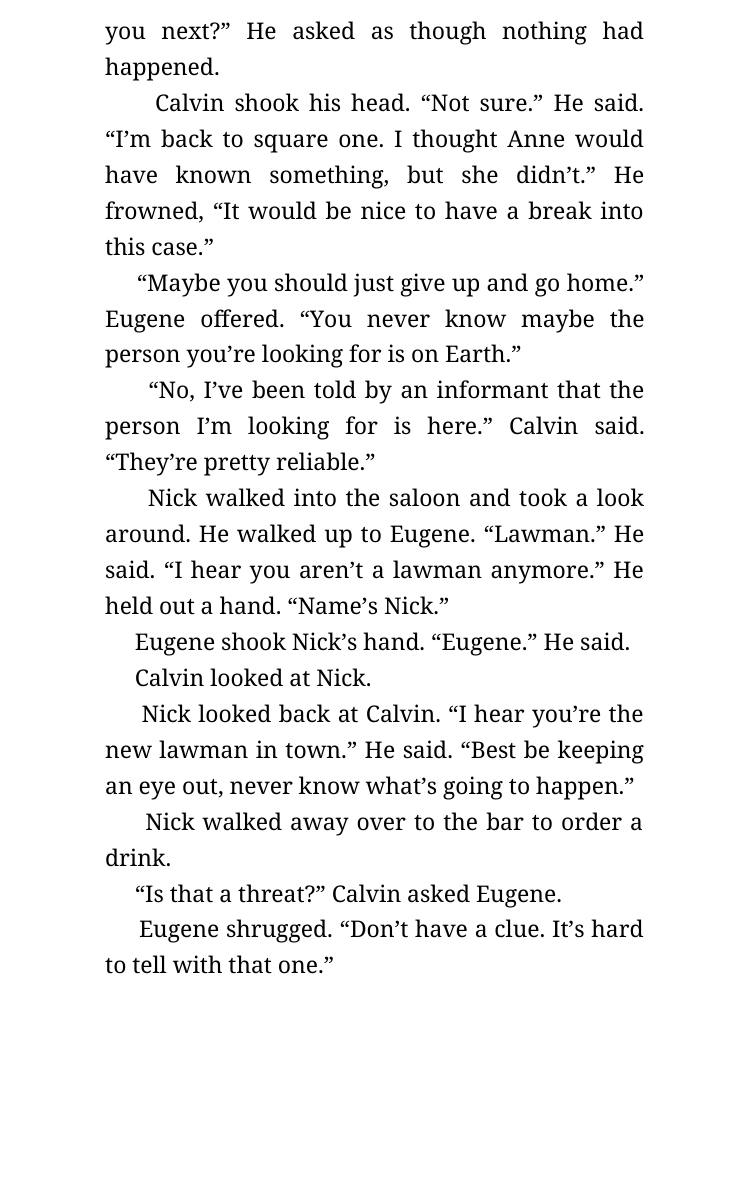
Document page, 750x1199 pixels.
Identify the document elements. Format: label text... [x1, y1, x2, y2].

text Nick looked back at Calvin. “I hear you’re the new lawman in town.” He said. “Best be keeping an eye out, never know what’s going to happen.” [105, 698, 645, 801]
text you next?” He asked as though nothing had happened. [105, 15, 645, 82]
text Eugene shrugged. “Don’t have a clue. It’s hard to tell with that one.” [105, 913, 645, 981]
text “Maybe you should just give up and go home.” Eugene offered. “You never know maybe the person you’re looking for is on Earth.” [105, 267, 645, 370]
text Nick walked into the saloon and took a look around. He walked up to Eugene. “Lawman.” He said. “I hear you aren’t a lawman anymore.” He held out a hand. “Name’s Nick.” [105, 482, 645, 621]
text “No, I’ve been told by an informant that the person I’m looking for is here.” Calvin said. “They’re pretty reliable.” [105, 374, 645, 477]
text “Is that a threat?” Calvin asked Eugene. [105, 877, 645, 909]
text Calvin looked at Nick. [105, 662, 645, 693]
text Calvin shook his head. “Not sure.” He said. “I’m back to square one. I thought Anne would have known something, but she didn’t.” He frowned, “It would be nice to have a break into this case.” [105, 87, 645, 262]
text Nick walked away over to the bar to order a drink. [105, 806, 645, 873]
text Eugene shook Nick’s hand. “Eugene.” He said. [105, 626, 645, 657]
